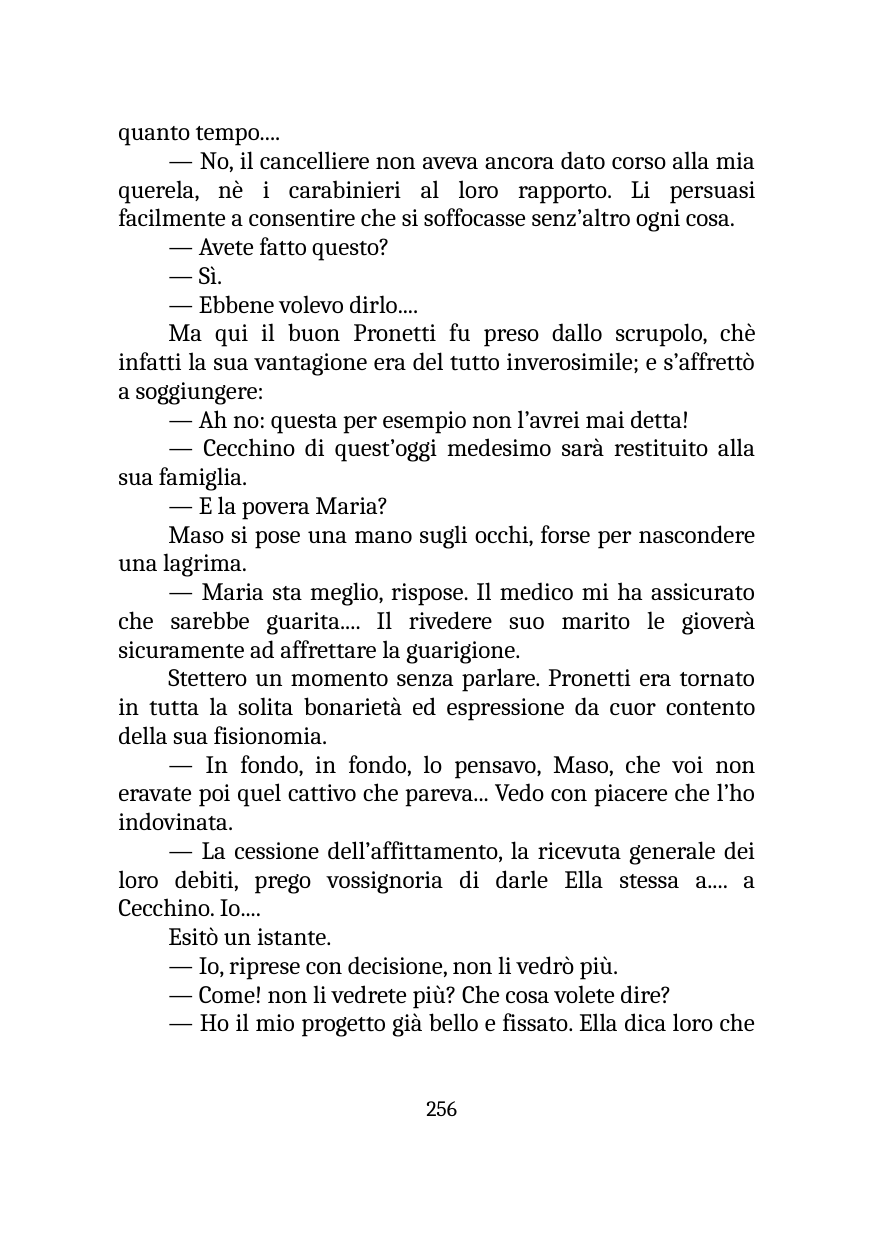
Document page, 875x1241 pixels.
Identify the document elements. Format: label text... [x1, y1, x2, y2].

text Ma qui il buon Pronetti fu preso dallo scrupolo, chè infatti la sua vantagione era del tutto inverosimile; e s’affrettò a soggiungere: [118, 319, 756, 406]
text — Ah no: questa per esempio non l’avrei mai detta! [118, 406, 756, 434]
text — In fondo, in fondo, lo pensavo, Maso, che voi non eravate poi quel cattivo che pareva... Vedo con piacere che l’ho indovinata. [118, 751, 756, 837]
text — E la povera Maria? [118, 492, 756, 521]
text — Ho il mio progetto già bello e fissato. Ella dica loro che [118, 1009, 756, 1038]
text — Io, riprese con decisione, non li vedrò più. [118, 952, 756, 981]
text — Ebbene volevo dirlo.... [118, 291, 756, 319]
text Maso si pose una mano sugli occhi, forse per nascondere una lagrima. [118, 521, 756, 578]
text Stettero un momento senza parlare. Pronetti era tornato in tutta la solita bonarietà ed espressione da cuor contento della sua fisionomia. [118, 664, 756, 751]
text quanto tempo.... [118, 118, 756, 147]
text — La cessione dell’affittamento, la ricevuta generale dei loro debiti, prego vossignoria di darle Ella stessa a.... a Cecchino. Io.... [118, 837, 756, 923]
text — Sì. [118, 262, 756, 291]
text — Maria sta meglio, rispose. Il medico mi ha assicurato che sarebbe guarita.... Il rivedere suo marito le gioverà sicuramente ad affrettare la guarigione. [118, 578, 756, 664]
text — No, il cancelliere non aveva ancora dato corso alla mia querela, nè i carabinieri al loro rapporto. Li persuasi facilmente a consentire che si soffocasse senz’altro ogni cosa. [118, 147, 756, 233]
text — Cecchino di quest’oggi medesimo sarà restituito alla sua famiglia. [118, 434, 756, 492]
text — Avete fatto questo? [118, 233, 756, 262]
text — Come! non li vedrete più? Che cosa volete dire? [118, 981, 756, 1009]
text Esitò un istante. [118, 923, 756, 952]
